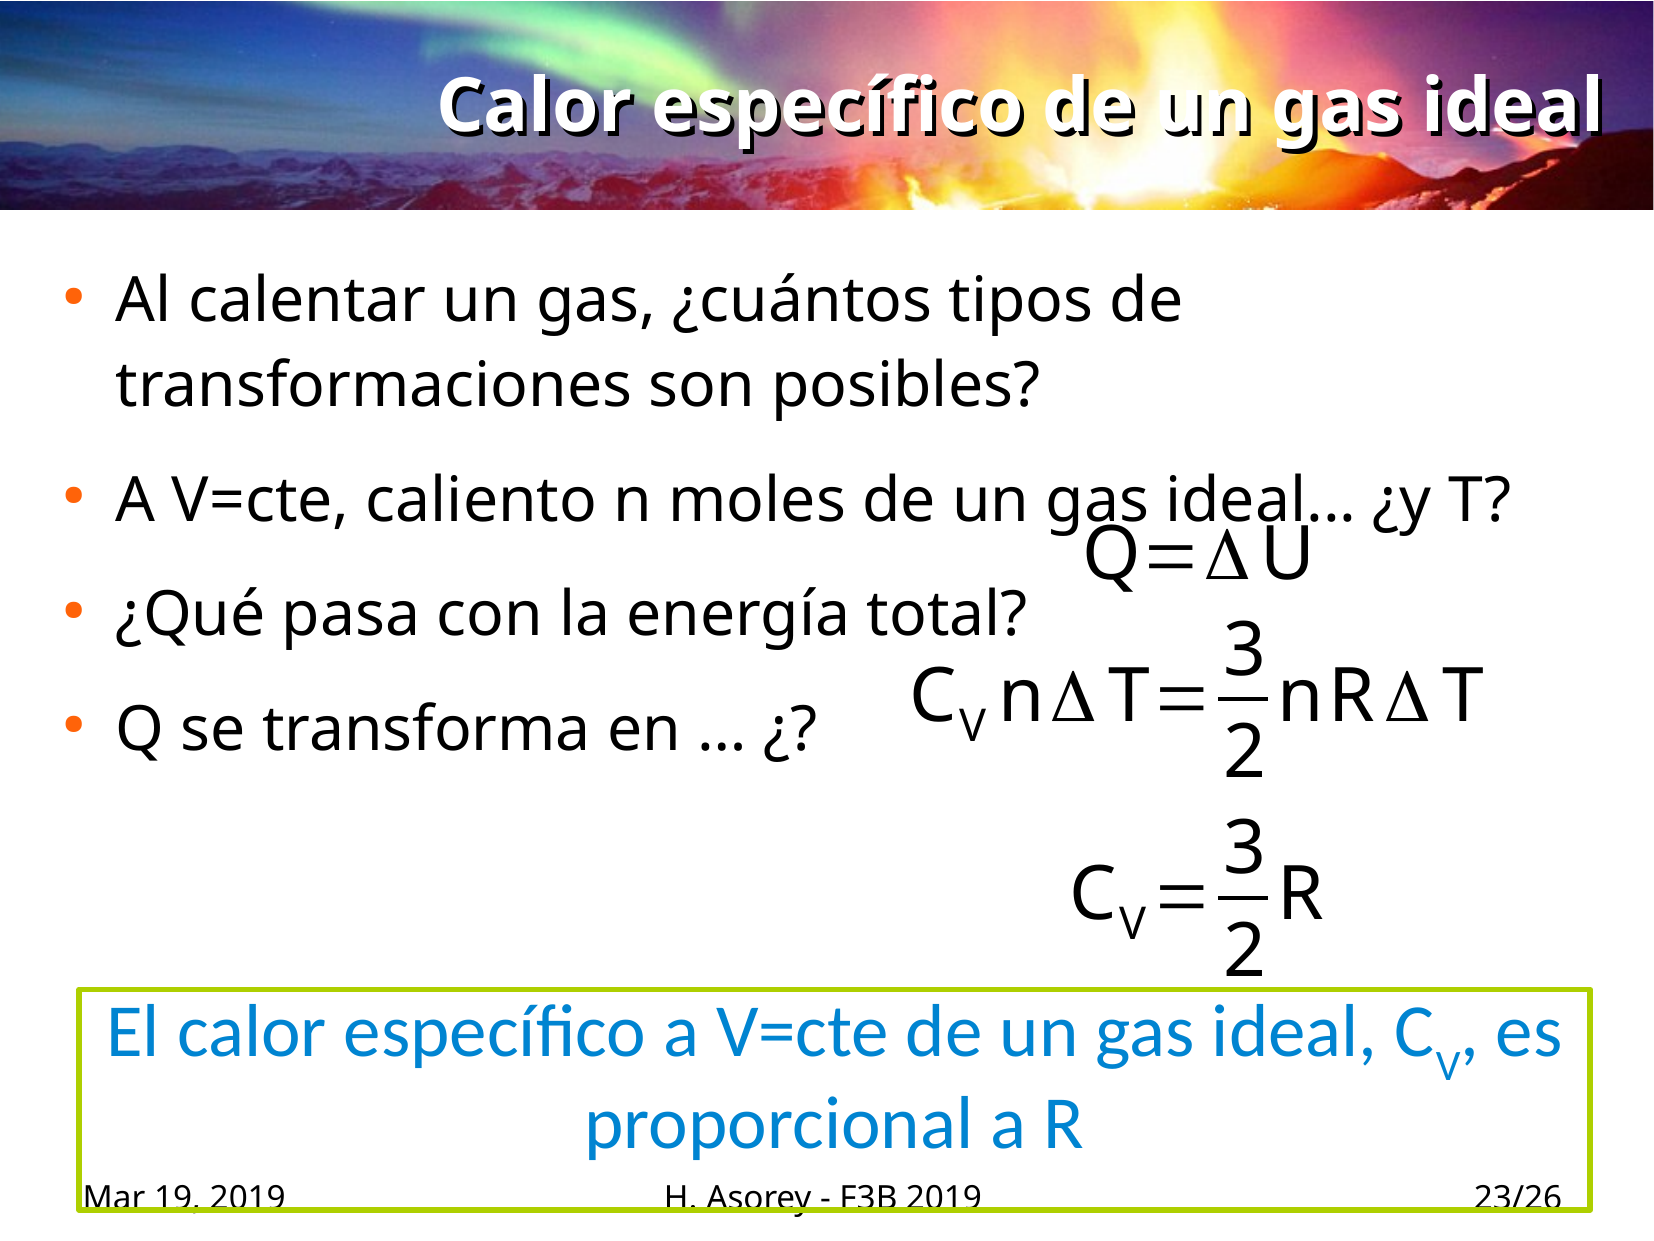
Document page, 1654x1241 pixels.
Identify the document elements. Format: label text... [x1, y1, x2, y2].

title Calor específico de un gas ideal [45, 15, 1606, 191]
list Al calentar un gas, ¿cuántos tipos de transformaciones son posibles? A V=cte, caliento n moles de un gas ideal... ¿y T? ¿Qué pasa con la energía total? Q se transforma en … ¿? [45, 255, 1606, 1156]
picture [0, 1, 1654, 210]
chart [903, 506, 1492, 996]
text_box El calor específico a V=cte de un gas ideal, CV, es proporcional a R [79, 989, 1591, 1210]
